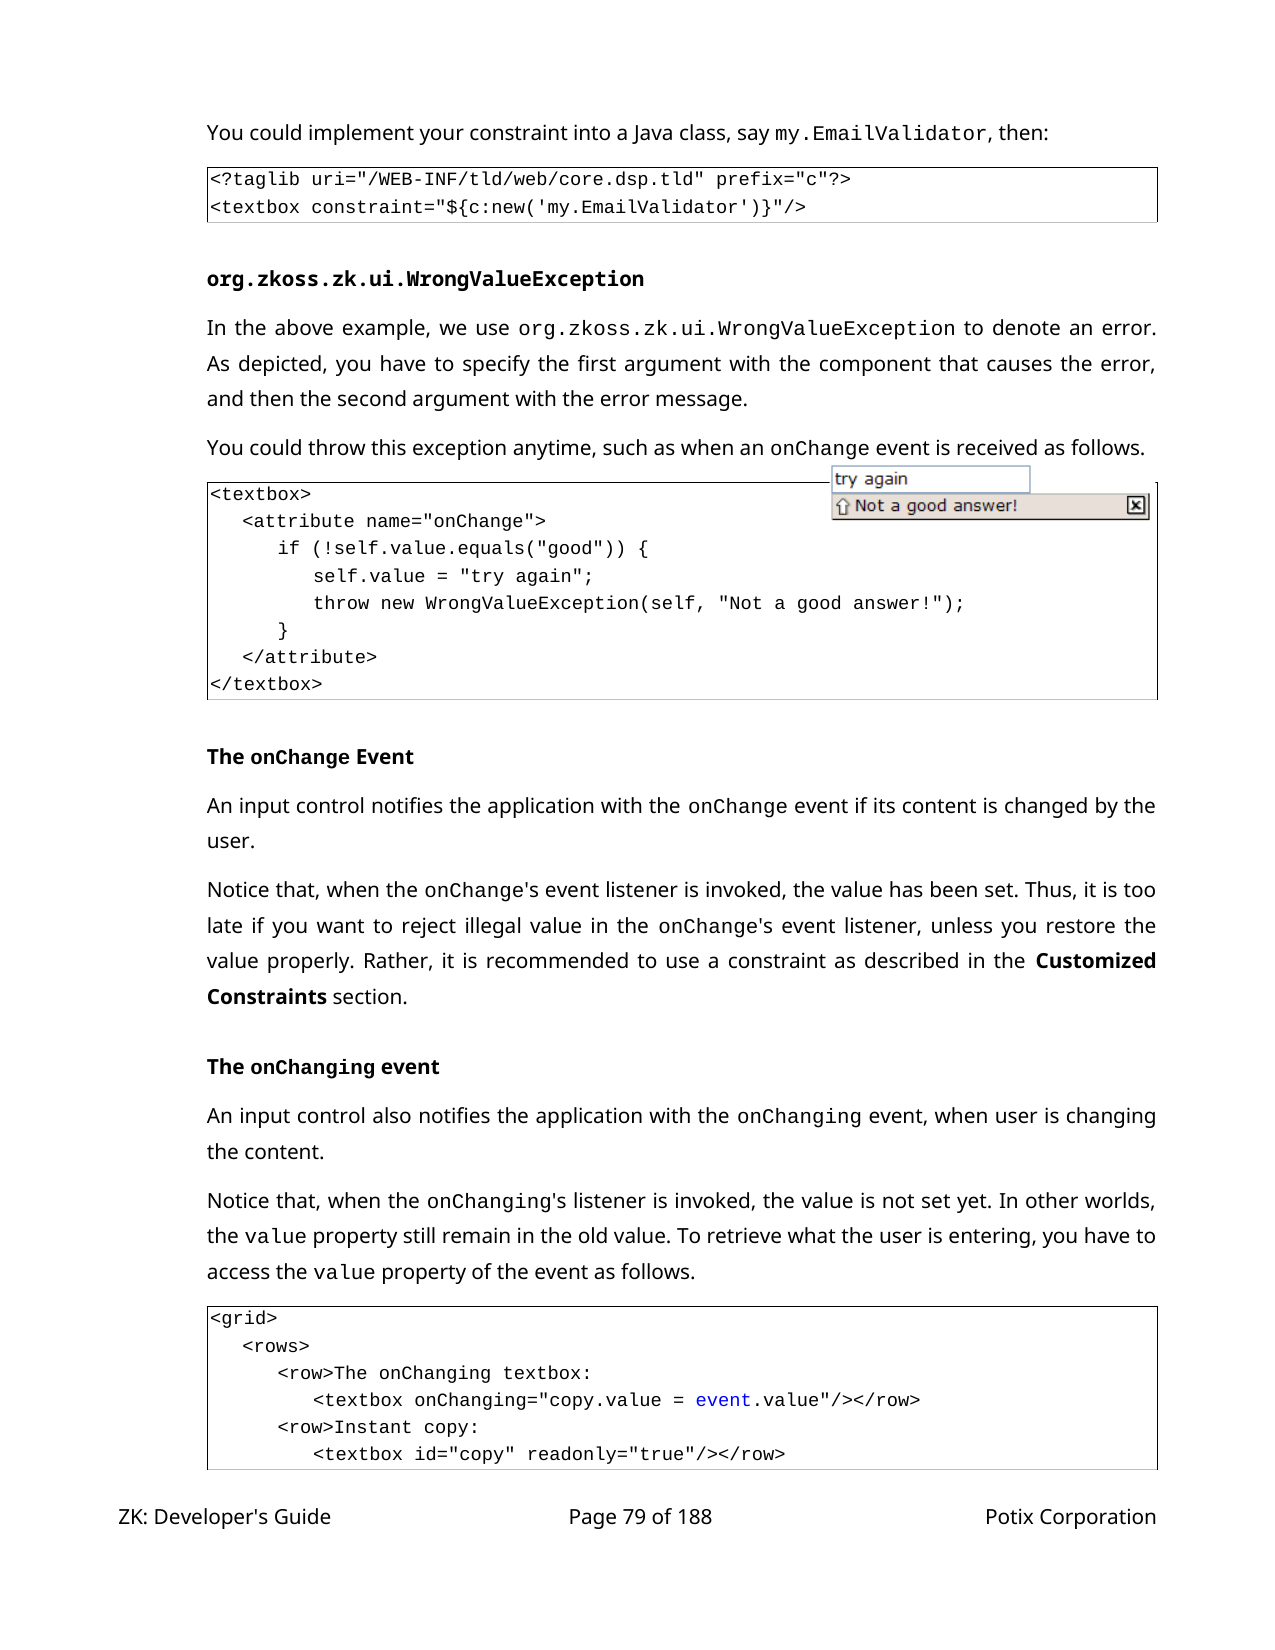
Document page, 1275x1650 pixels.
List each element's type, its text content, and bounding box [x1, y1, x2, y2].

text Notice that, when the onChange's event listener is invoked, the value has been set. Thus, it is too late if you want to reject illegal value in the onChange's event listener, unless you restore the value properly. Rather, it is recommended to use a constraint as described in the Customized Constraints section. [207, 876, 1157, 1010]
text </textbox> [208, 672, 1157, 699]
subtitle The onChange Event [207, 742, 1157, 771]
text <attribute name="onChange"> [208, 509, 1157, 533]
text <row>Instant copy: [208, 1415, 1157, 1439]
text An input control notifies the application with the onChange event if its content is changed by the user. [207, 791, 1157, 855]
text <textbox constraint="${c:new('my.EmailValidator')}"/> [208, 194, 1157, 222]
text <grid> [208, 1307, 1157, 1331]
text <textbox onChanging="copy.value = event.value"/></row> [208, 1388, 1157, 1412]
text <textbox> [208, 483, 829, 506]
text self.value = "try again"; [208, 563, 1157, 588]
text } [208, 618, 1157, 642]
text You could throw this exception anytime, such as when an onChange event is received as follows. [207, 433, 1157, 461]
text You could implement your constraint into a Java class, say my.EmailValidator, then: [207, 118, 1157, 147]
text if (!self.value.equals("good")) { [208, 536, 1157, 561]
text </attribute> [208, 645, 1157, 669]
text <?taglib uri="/WEB-INF/tld/web/core.dsp.tld" prefix="c"?> [208, 168, 1157, 192]
text In the above example, we use org.zkoss.zk.ui.WrongValueException to denote an error. As depicted, you have to specify the first argument with the component that causes the error, and then the second argument with the error message. [207, 313, 1157, 412]
text Notice that, when the onChanging's listener is invoked, the value is not set yet. In other worlds, the value property still remain in the old value. To retrieve what the user is entering, you have to access the value property of the event as follows. [207, 1186, 1157, 1286]
subtitle The onChanging event [207, 1052, 1157, 1081]
picture [829, 463, 1156, 524]
text <rows> [208, 1333, 1157, 1358]
text <textbox id="copy" readonly="true"/></row> [208, 1442, 1157, 1469]
subtitle org.zkoss.zk.ui.WrongValueException [207, 264, 1157, 292]
text <row>The onChanging textbox: [208, 1361, 1157, 1385]
text An input control also notifies the application with the onChanging event, when user is changing the content. [207, 1102, 1157, 1165]
text throw new WrongValueException(self, "Not a good answer!"); [208, 591, 1157, 615]
